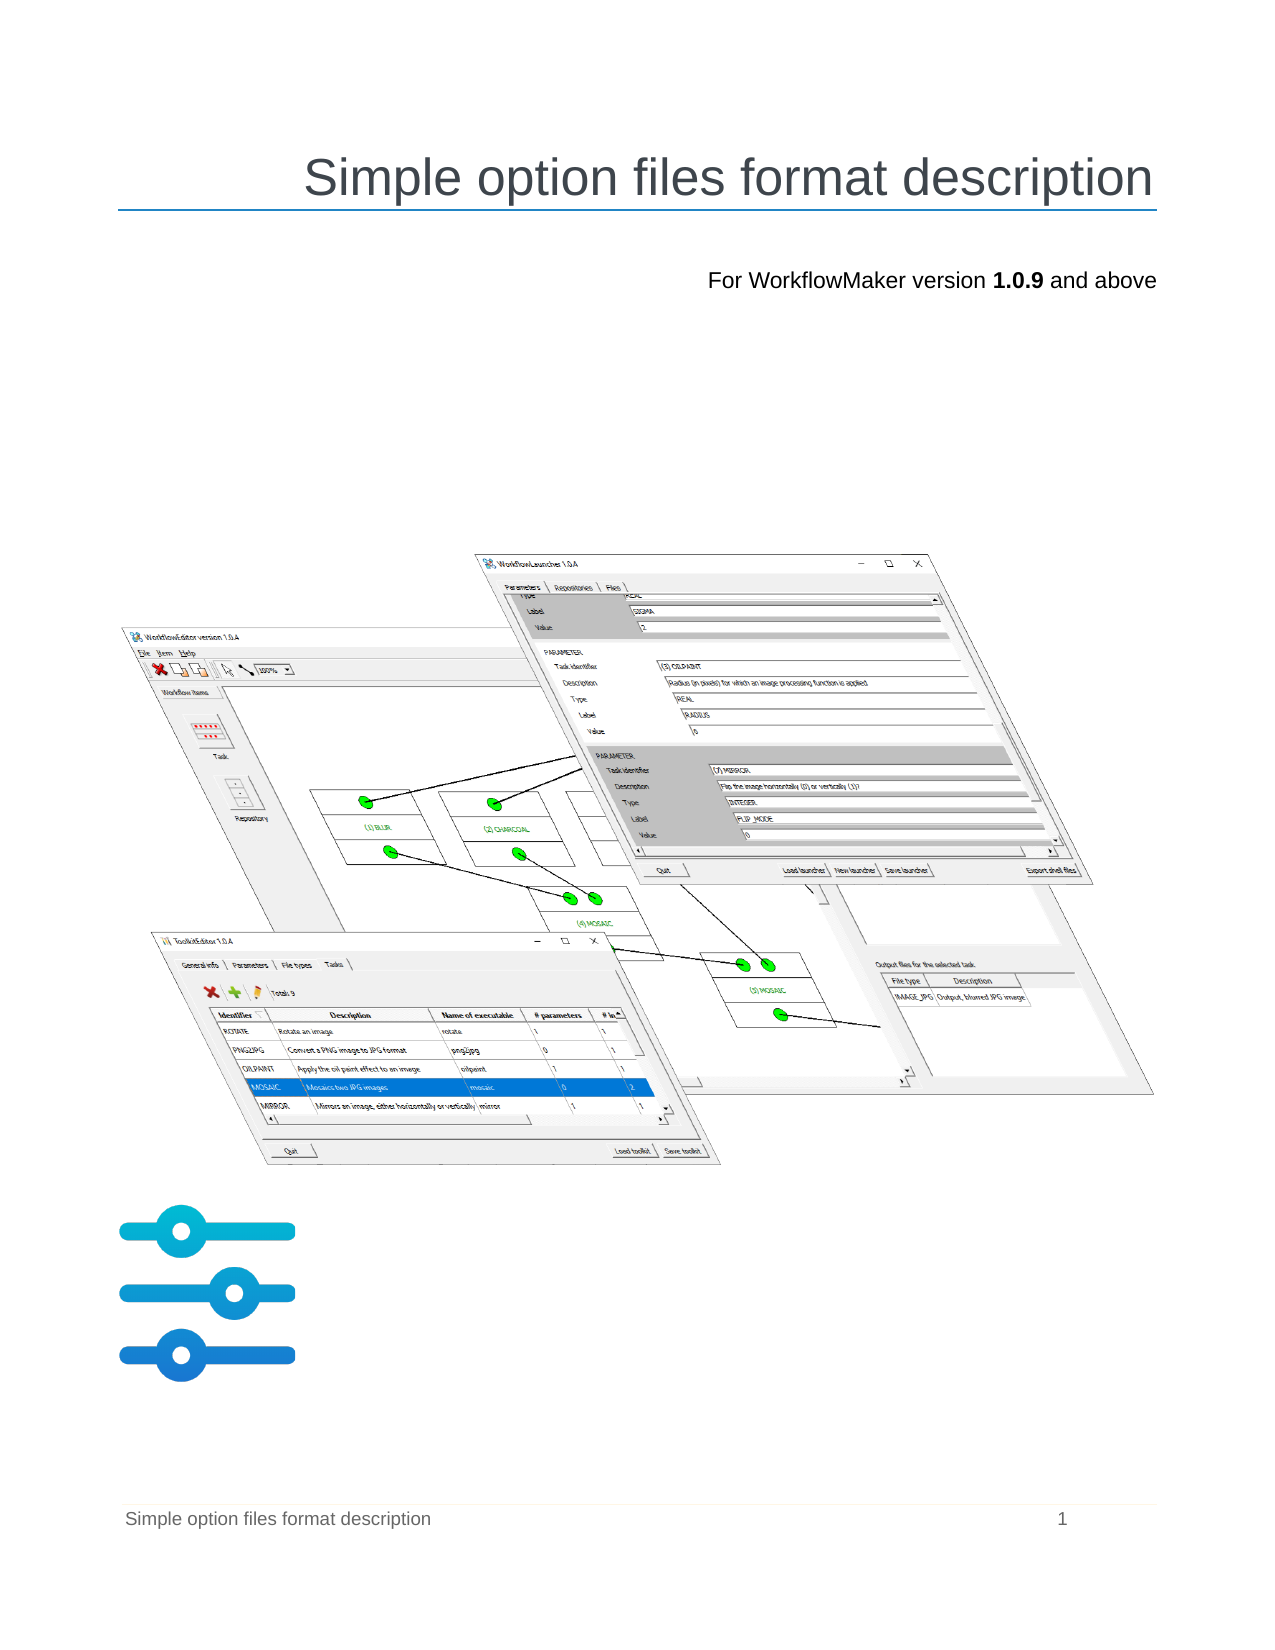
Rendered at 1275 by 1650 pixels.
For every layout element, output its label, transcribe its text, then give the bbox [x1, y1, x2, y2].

picture [226, 1285, 243, 1302]
picture [121, 554, 1154, 1165]
text For WorkflowMaker version 1.0.9 and above [118, 267, 1157, 293]
picture [118, 1204, 296, 1382]
title Simple option files format description [118, 143, 1157, 209]
